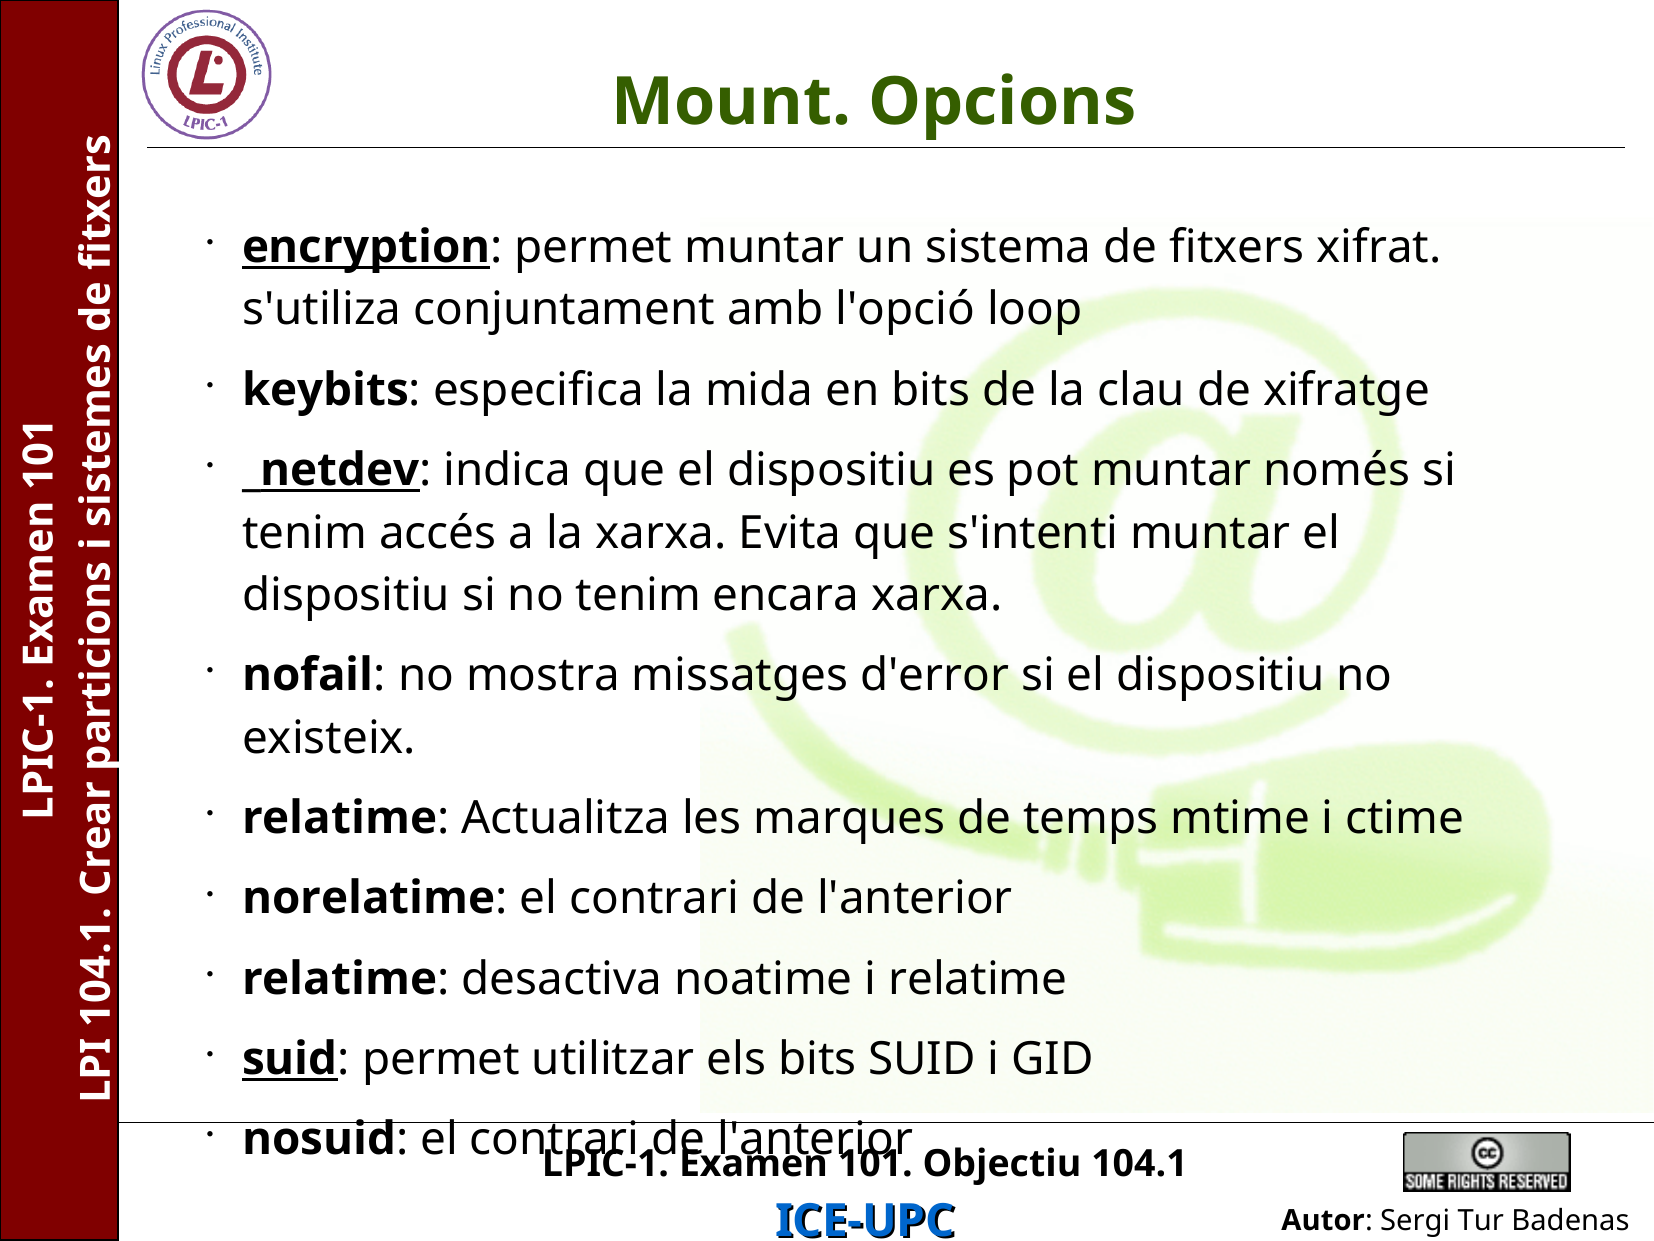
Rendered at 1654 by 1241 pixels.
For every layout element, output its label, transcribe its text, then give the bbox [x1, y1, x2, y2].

picture [135, 5, 277, 55]
picture [700, 217, 1654, 1113]
title Mount. Opcions [129, 55, 1619, 142]
picture [1403, 1132, 1571, 1192]
list encryption: permet muntar un sistema de fitxers xifrat. s'utiliza conjuntament amb l'opció loop keybits: especifica la mida en bits de la clau de xifratge _netdev: indica que el dispositiu es pot muntar només si tenim accés a la xarxa. Evita que s'intenti muntar el dispositiu si no tenim encara xarxa. nofail: no mostra missatges d'error si el dispositiu no existeix. relatime: Actualitza les marques de temps mtime i ctime norelatime: el contrari de l'anterior relatime: desactiva noatime i relatime suid: permet utilitzar els bits SUID i GID nosuid: el contrari de l'anterior [29, 213, 1518, 1070]
